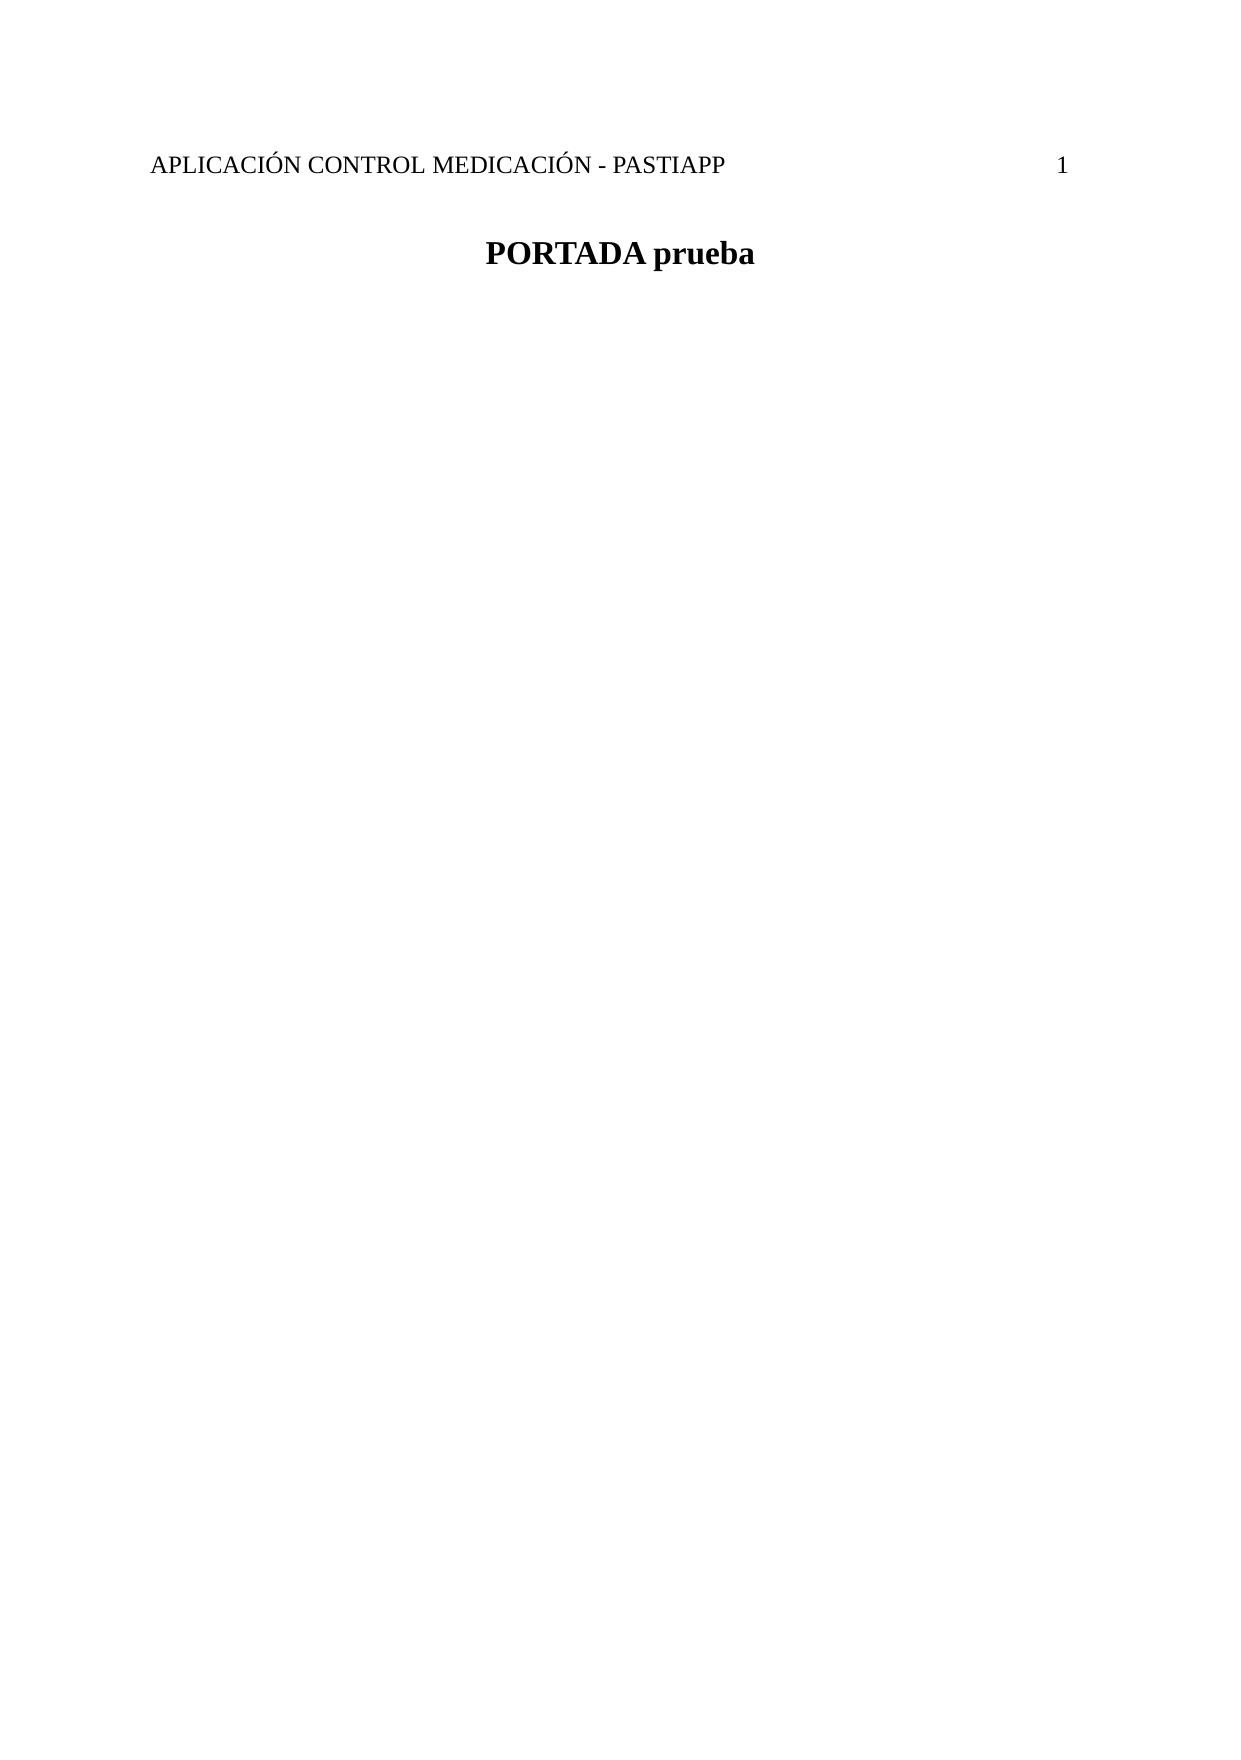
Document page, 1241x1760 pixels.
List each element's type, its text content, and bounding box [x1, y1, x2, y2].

subtitle PORTADA prueba [150, 233, 1090, 272]
